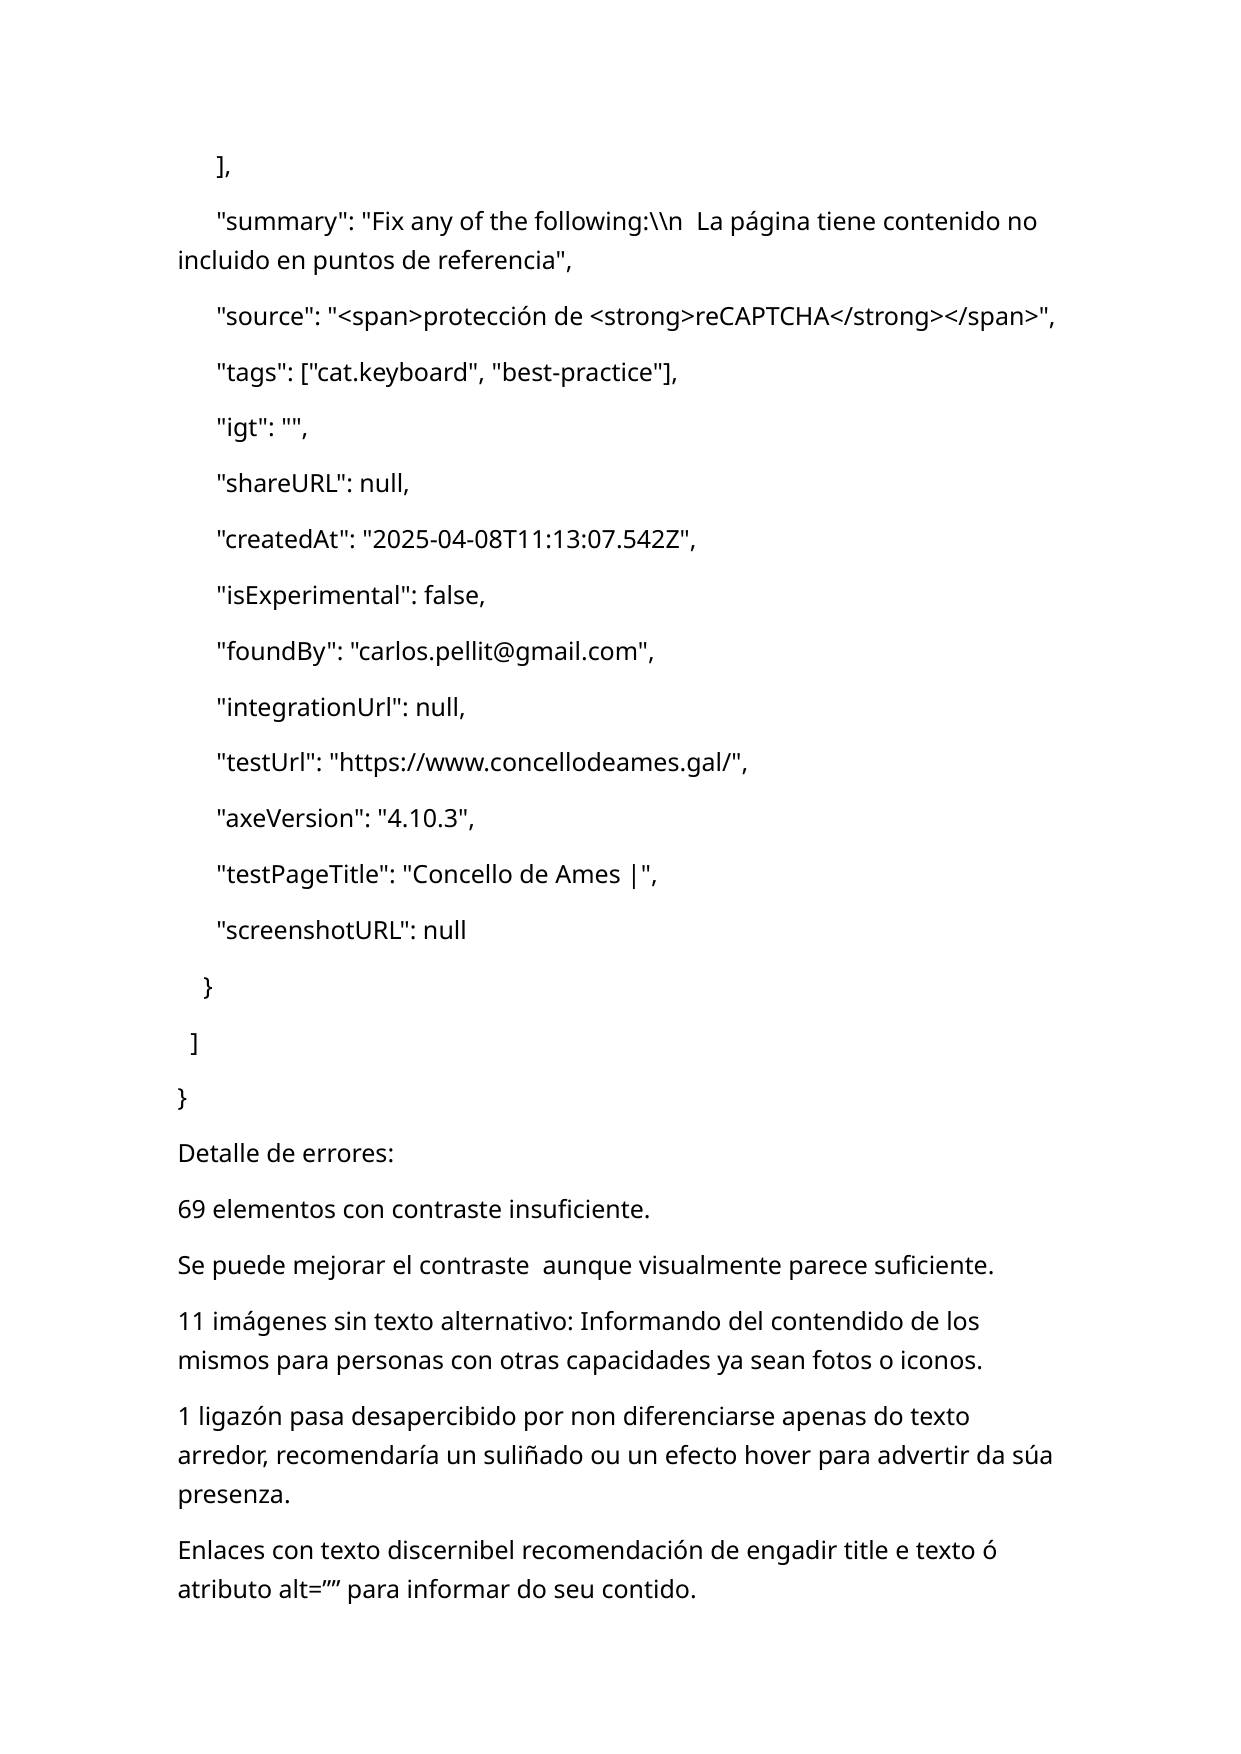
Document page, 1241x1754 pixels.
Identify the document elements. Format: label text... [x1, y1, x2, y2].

text } [177, 968, 1063, 1002]
text "igt": "", [177, 410, 1063, 444]
text "isExperimental": false, [177, 578, 1063, 612]
text ], [177, 148, 1063, 182]
text "createdAt": "2025-04-08T11:13:07.542Z", [177, 522, 1063, 556]
text "testPageTitle": "Concello de Ames |", [177, 857, 1063, 891]
text "source": "<span>protección de <strong>reCAPTCHA</strong></span>", [177, 298, 1063, 332]
text } [177, 1080, 1063, 1114]
text Se puede mejorar el contraste aunque visualmente parece suficiente. [177, 1248, 1063, 1282]
text "axeVersion": "4.10.3", [177, 801, 1063, 835]
text "foundBy": "carlos.pellit@gmail.com", [177, 633, 1063, 667]
text "tags": ["cat.keyboard", "best-practice"], [177, 354, 1063, 388]
text "screenshotURL": null [177, 913, 1063, 947]
text 69 elementos con contraste insuficiente. [177, 1192, 1063, 1226]
text 11 imágenes sin texto alternativo: Informando del contendido de los mismos para personas con otras capacidades ya sean fotos o iconos. [177, 1303, 1063, 1377]
text Detalle de errores: [177, 1136, 1063, 1170]
text "shareURL": null, [177, 466, 1063, 500]
text Enlaces con texto discernibel recomendación de engadir title e texto ó atributo alt=”” para informar do seu contido. [177, 1533, 1063, 1606]
text "integrationUrl": null, [177, 689, 1063, 723]
text "testUrl": "https://www.concellodeames.gal/", [177, 745, 1063, 779]
text "summary": "Fix any of the following:\\n La página tiene contenido no incluido en puntos de referencia", [177, 203, 1063, 277]
text ] [177, 1024, 1063, 1058]
text 1 ligazón pasa desapercibido por non diferenciarse apenas do texto arredor, recomendaría un suliñado ou un efecto hover para advertir da súa presenza. [177, 1398, 1063, 1511]
